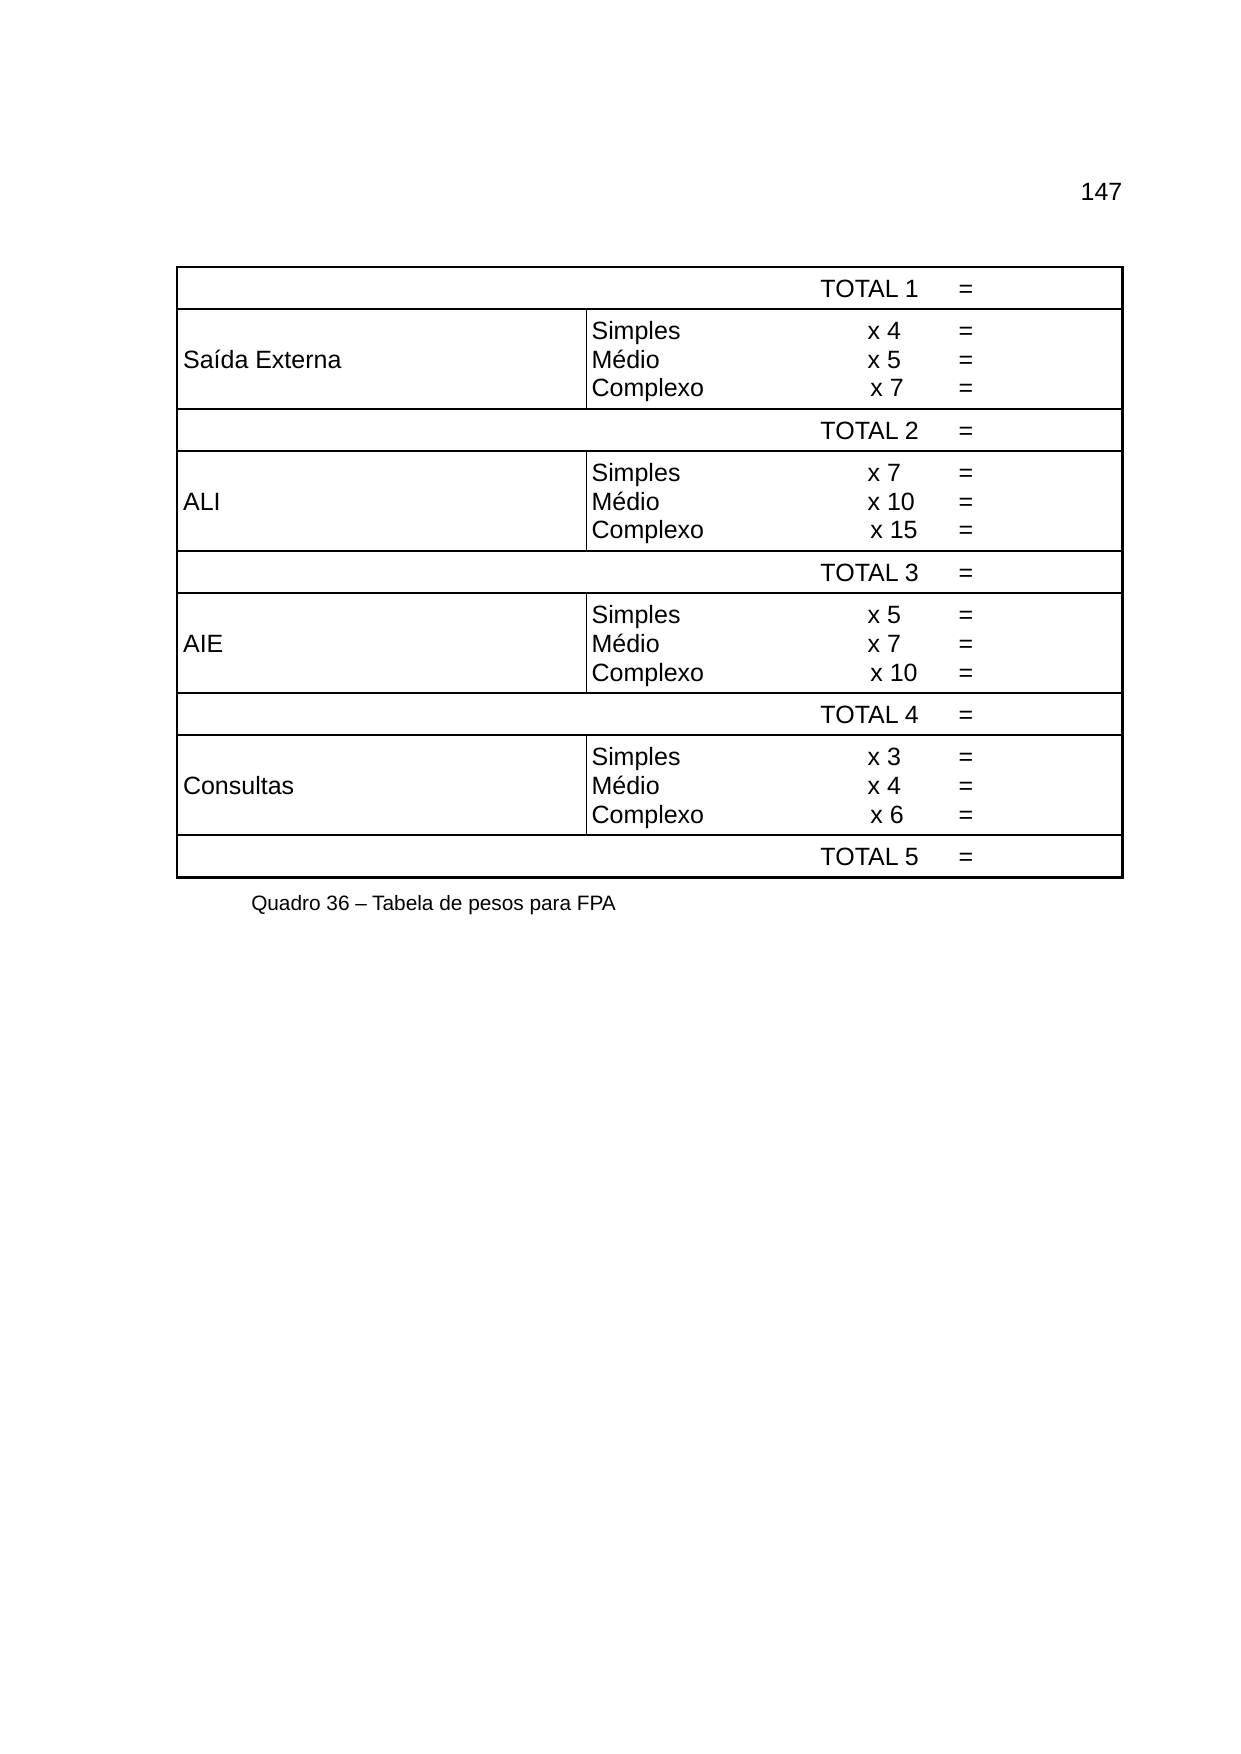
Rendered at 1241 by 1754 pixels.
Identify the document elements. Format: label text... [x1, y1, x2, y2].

table_cell Simples x 5 Médio x 7 Complexo x 10 [587, 594, 953, 692]
table_cell ALI [178, 452, 586, 550]
table_cell Consultas [178, 736, 586, 834]
table_cell = = = [953, 594, 1121, 692]
table_cell TOTAL 4 [178, 694, 953, 734]
table_cell TOTAL 1 [178, 268, 953, 308]
table_cell Saída Externa [178, 310, 586, 408]
table_cell = [953, 268, 1121, 308]
table_cell TOTAL 5 [178, 836, 953, 876]
text Quadro 36 – Tabela de pesos para FPA [177, 891, 1122, 915]
table_cell = [953, 410, 1121, 450]
table_cell = [953, 552, 1121, 592]
table_cell = = = [953, 452, 1121, 550]
table_cell AIE [178, 594, 586, 692]
table_cell = [953, 694, 1121, 734]
table_cell = [953, 836, 1121, 876]
table_cell Simples x 4 Médio x 5 Complexo x 7 [587, 310, 953, 408]
table_cell TOTAL 3 [178, 552, 953, 592]
table_cell Simples x 7 Médio x 10 Complexo x 15 [587, 452, 953, 550]
table_cell = = = [953, 310, 1121, 408]
table_cell TOTAL 2 [178, 410, 953, 450]
table_cell Simples x 3 Médio x 4 Complexo x 6 [587, 736, 953, 834]
table_cell = = = [953, 736, 1121, 834]
